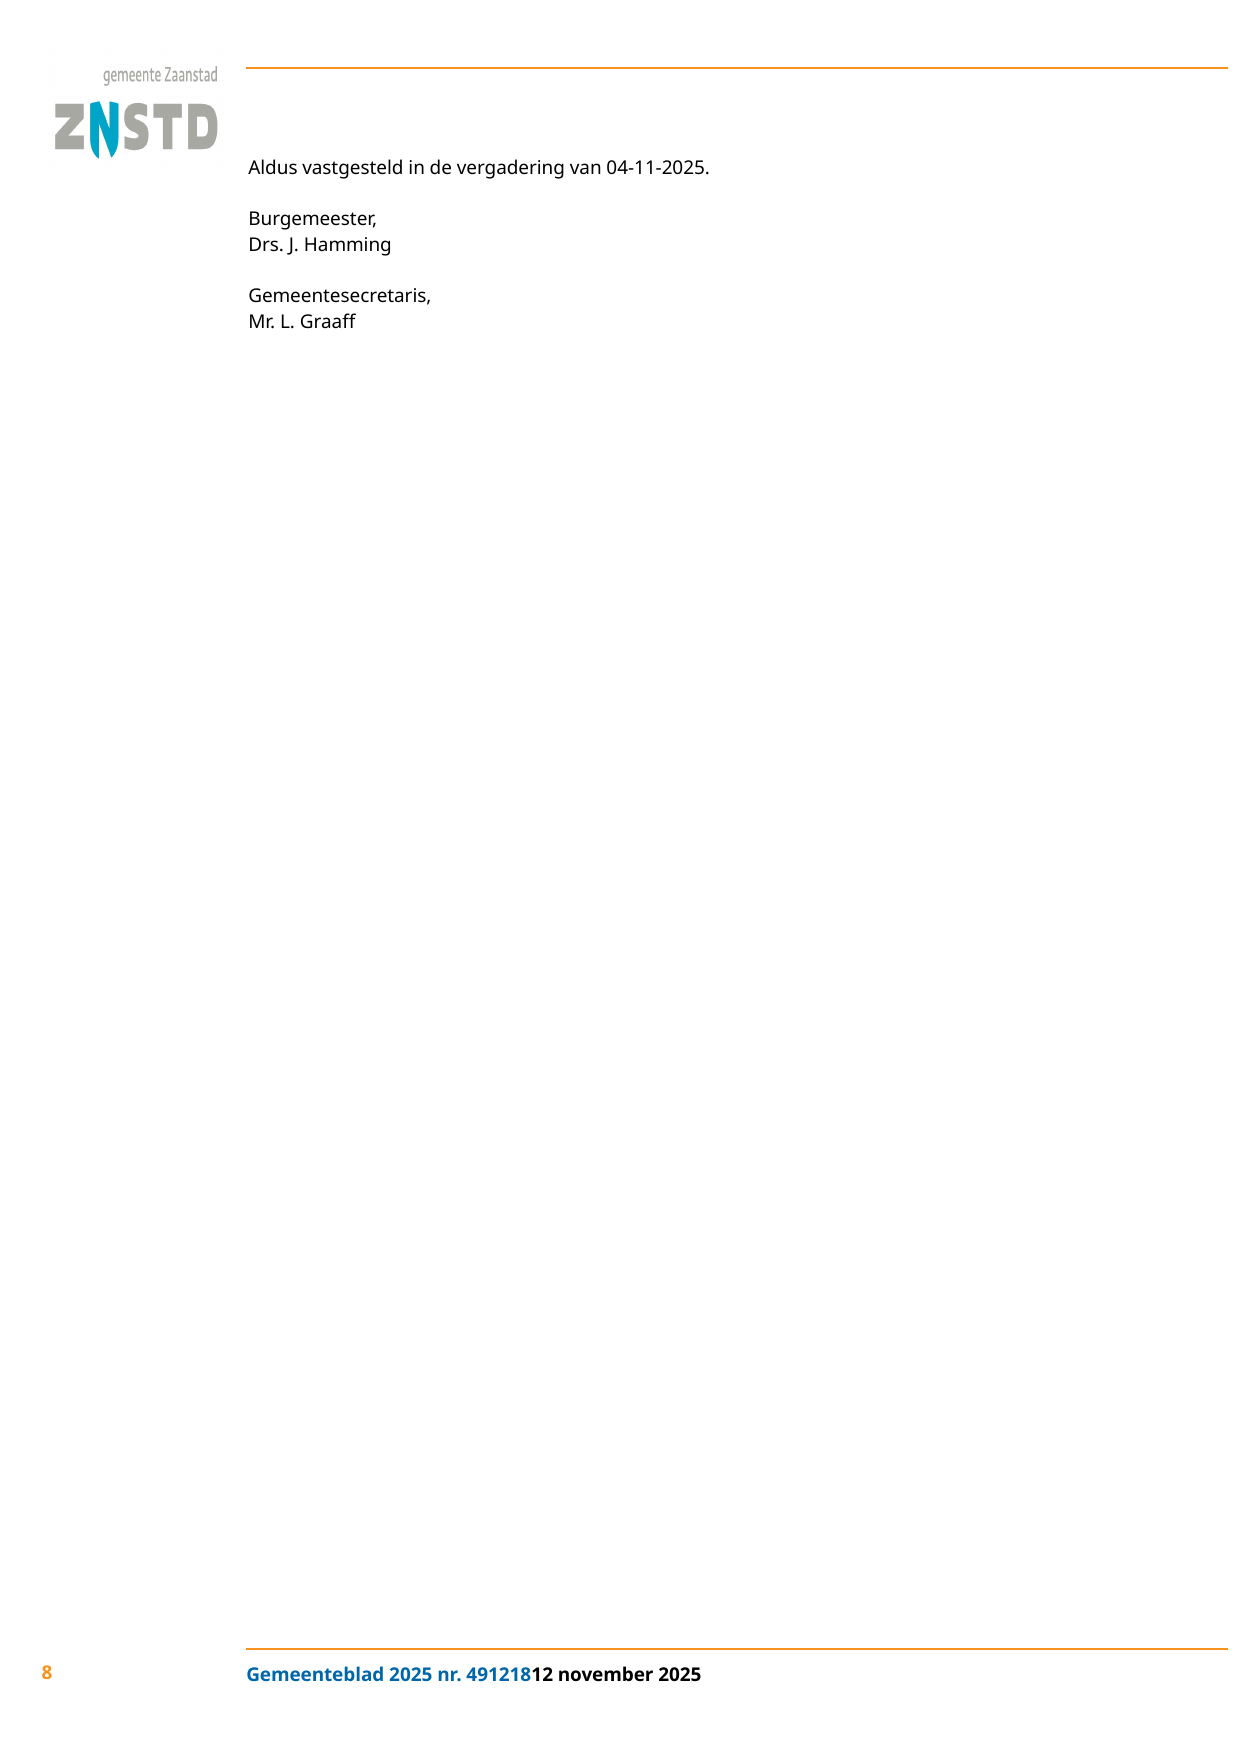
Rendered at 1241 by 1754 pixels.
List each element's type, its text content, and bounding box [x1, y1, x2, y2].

text Mr. L. Graaff [248, 308, 1152, 334]
text Drs. J. Hamming [248, 231, 1152, 257]
text Gemeentesecretaris, [248, 283, 1152, 308]
text Aldus vastgesteld in de vergadering van 04-11-2025. [248, 154, 1152, 180]
picture [41, 47, 231, 172]
text Burgemeester, [248, 205, 1152, 231]
